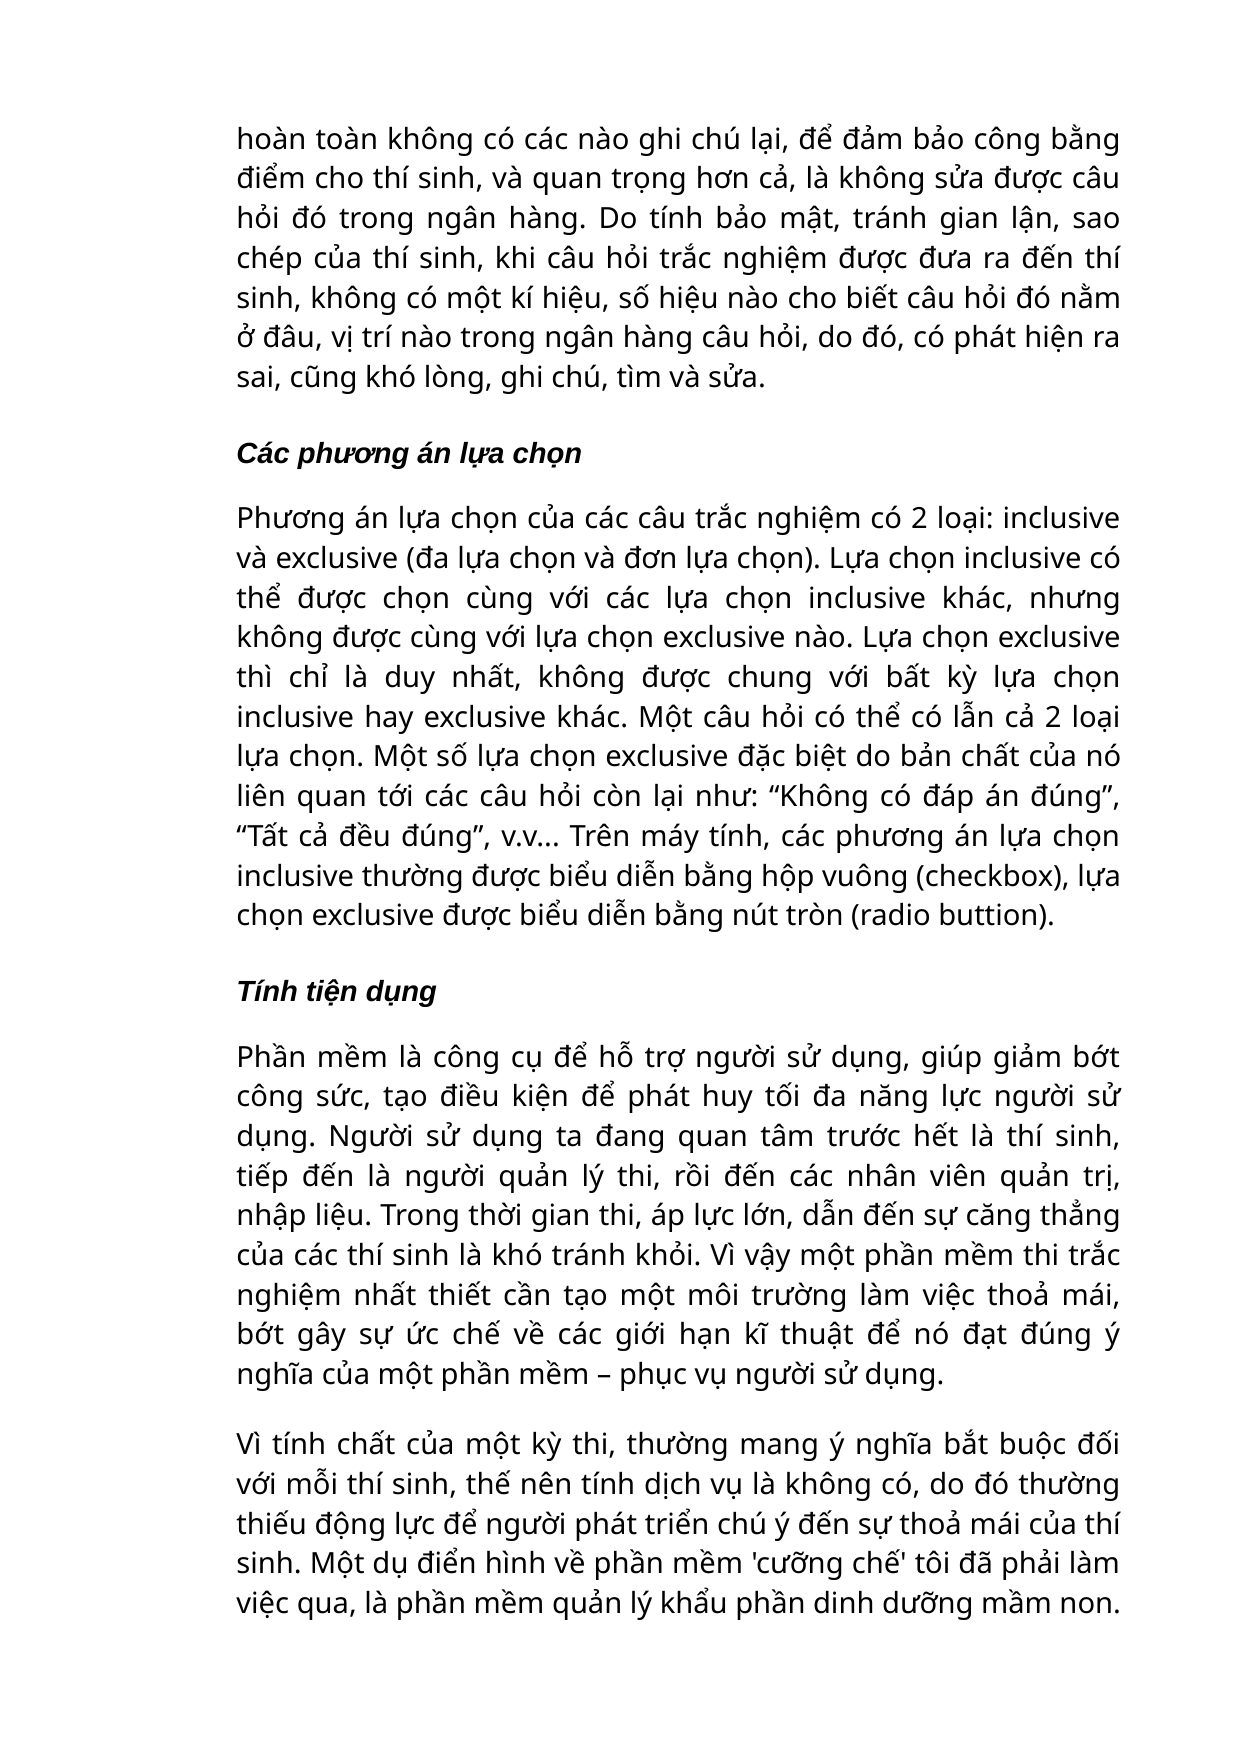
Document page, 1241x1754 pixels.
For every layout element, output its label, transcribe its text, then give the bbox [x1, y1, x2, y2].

text Vì tính chất của một kỳ thi, thường mang ý nghĩa bắt buộc đối với mỗi thí sinh, thế nên tính dịch vụ là không có, do đó thường thiếu động lực để người phát triển chú ý đến sự thoả mái của thí sinh. Một dụ điển hình về phần mềm 'cưỡng chế' tôi đã phải làm việc qua, là phần mềm quản lý khẩu phần dinh dưỡng mầm non. [236, 1424, 1122, 1622]
subtitle Các phương án lựa chọn [236, 436, 1122, 470]
subtitle Tính tiện dụng [236, 974, 1122, 1008]
text hoàn toàn không có các nào ghi chú lại, để đảm bảo công bằng điểm cho thí sinh, và quan trọng hơn cả, là không sửa được câu hỏi đó trong ngân hàng. Do tính bảo mật, tránh gian lận, sao chép của thí sinh, khi câu hỏi trắc nghiệm được đưa ra đến thí sinh, không có một kí hiệu, số hiệu nào cho biết câu hỏi đó nằm ở đâu, vị trí nào trong ngân hàng câu hỏi, do đó, có phát hiện ra sai, cũng khó lòng, ghi chú, tìm và sửa. [236, 118, 1122, 396]
text Phần mềm là công cụ để hỗ trợ người sử dụng, giúp giảm bớt công sức, tạo điều kiện để phát huy tối đa năng lực người sử dụng. Người sử dụng ta đang quan tâm trước hết là thí sinh, tiếp đến là người quản lý thi, rồi đến các nhân viên quản trị, nhập liệu. Trong thời gian thi, áp lực lớn, dẫn đến sự căng thẳng của các thí sinh là khó tránh khỏi. Vì vậy một phần mềm thi trắc nghiệm nhất thiết cần tạo một môi trường làm việc thoả mái, bớt gây sự ức chế về các giới hạn kĩ thuật để nó đạt đúng ý nghĩa của một phần mềm – phục vụ người sử dụng. [236, 1036, 1122, 1393]
text Phương án lựa chọn của các câu trắc nghiệm có 2 loại: inclusive và exclusive (đa lựa chọn và đơn lựa chọn). Lựa chọn inclusive có thể được chọn cùng với các lựa chọn inclusive khác, nhưng không được cùng với lựa chọn exclusive nào. Lựa chọn exclusive thì chỉ là duy nhất, không được chung với bất kỳ lựa chọn inclusive hay exclusive khác. Một câu hỏi có thể có lẫn cả 2 loại lựa chọn. Một số lựa chọn exclusive đặc biệt do bản chất của nó liên quan tới các câu hỏi còn lại như: “Không có đáp án đúng”, “Tất cả đều đúng”, v.v... Trên máy tính, các phương án lựa chọn inclusive thường được biểu diễn bằng hộp vuông (checkbox), lựa chọn exclusive được biểu diễn bằng nút tròn (radio buttion). [236, 498, 1122, 934]
